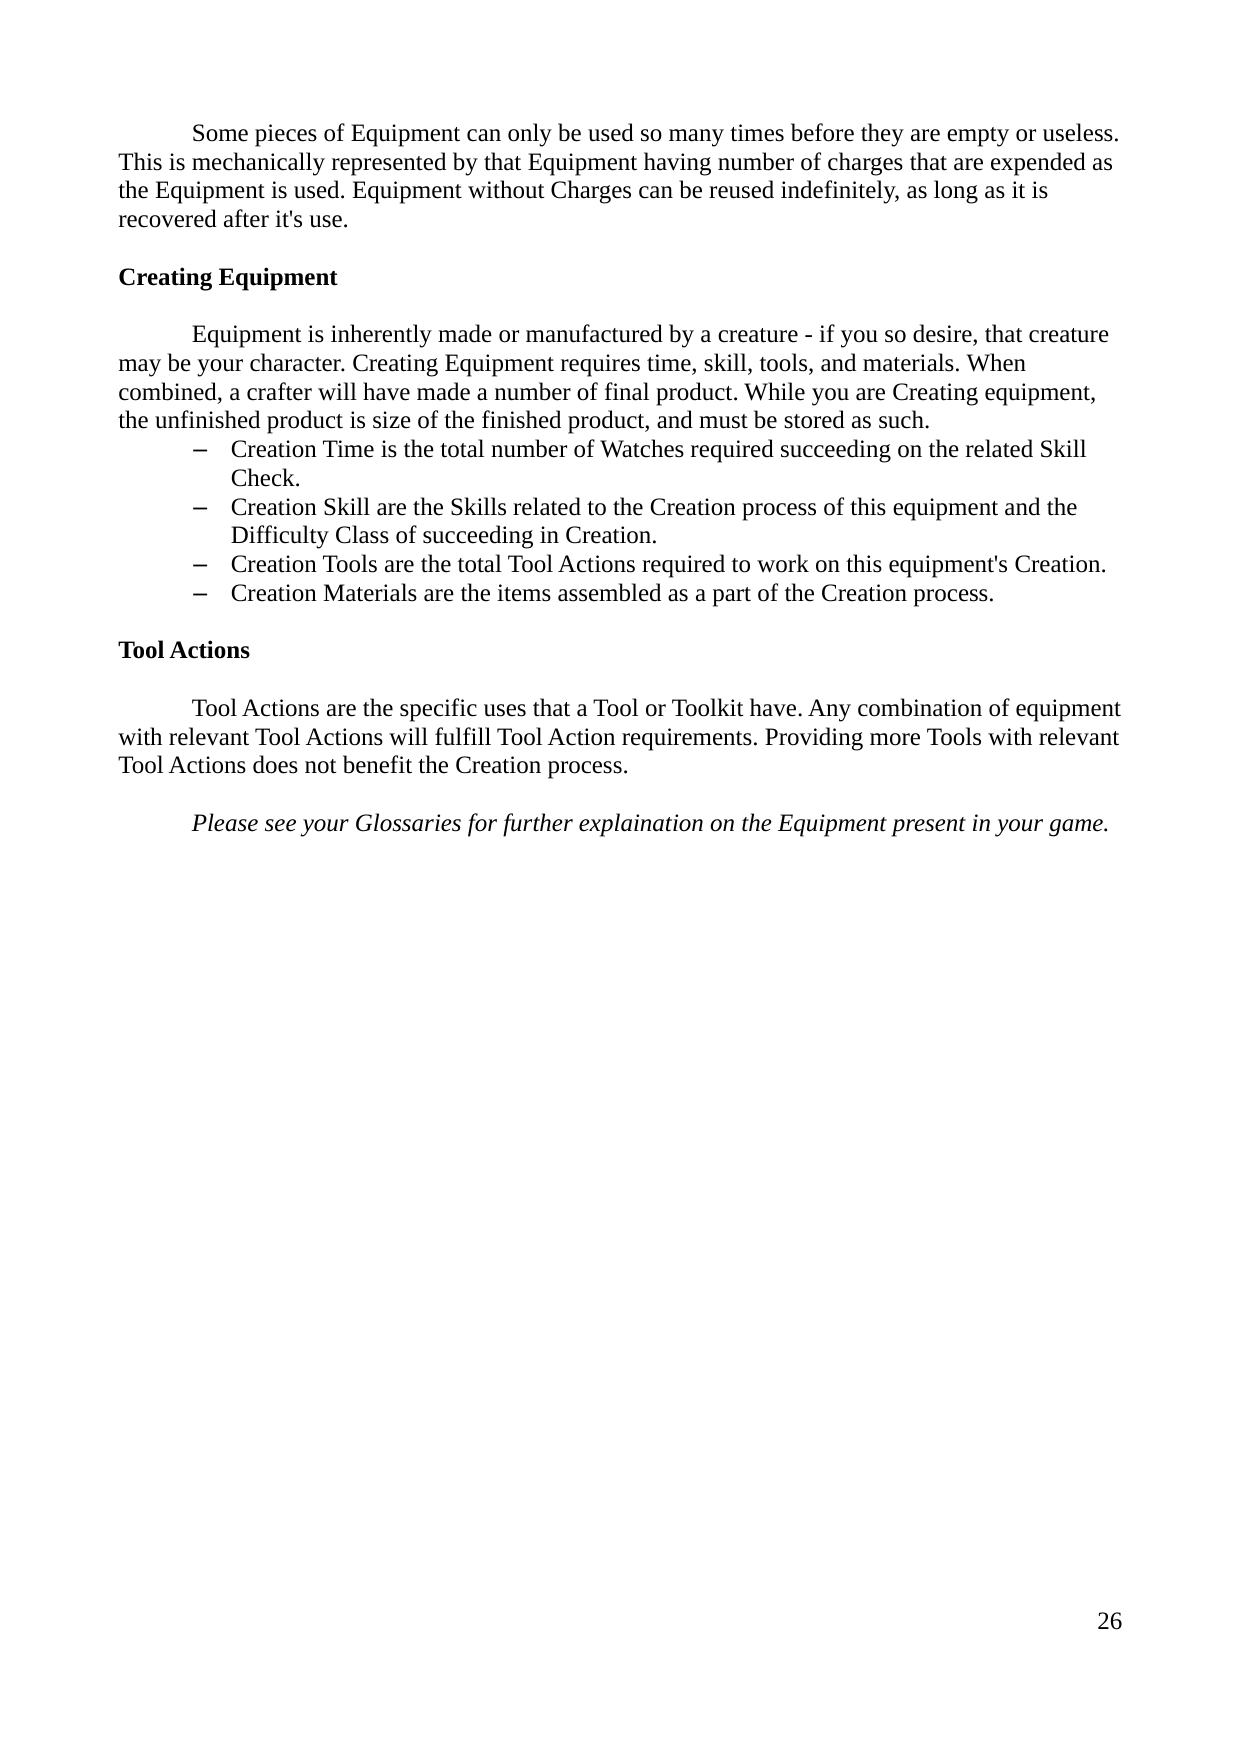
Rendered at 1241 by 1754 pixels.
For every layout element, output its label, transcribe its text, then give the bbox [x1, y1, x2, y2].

text Some pieces of Equipment can only be used so many times before they are empty or useless. This is mechanically represented by that Equipment having number of charges that are expended as the Equipment is used. Equipment without Charges can be reused indefinitely, as long as it is recovered after it's use. [118, 118, 1122, 233]
list Creation Tools are the total Tool Actions required to work on this equipment's Creation. [193, 549, 1122, 578]
list Creation Time is the total number of Watches required succeeding on the related Skill Check. [193, 434, 1122, 492]
text Tool Actions are the specific uses that a Tool or Toolkit have. Any combination of equipment with relevant Tool Actions will fulfill Tool Action requirements. Providing more Tools with relevant Tool Actions does not benefit the Creation process. [118, 693, 1122, 779]
text Equipment is inherently made or manufactured by a creature - if you so desire, that creature may be your character. Creating Equipment requires time, skill, tools, and materials. When combined, a crafter will have made a number of final product. While you are Creating equipment, the unfinished product is size of the finished product, and must be stored as such. [118, 319, 1122, 434]
list Creation Materials are the items assembled as a part of the Creation process. [193, 578, 1122, 607]
text Creating Equipment [118, 262, 1122, 291]
list Creation Skill are the Skills related to the Creation process of this equipment and the Difficulty Class of succeeding in Creation. [193, 492, 1122, 549]
text Tool Actions [118, 636, 1122, 664]
text Please see your Glossaries for further explaination on the Equipment present in your game. [118, 808, 1122, 837]
